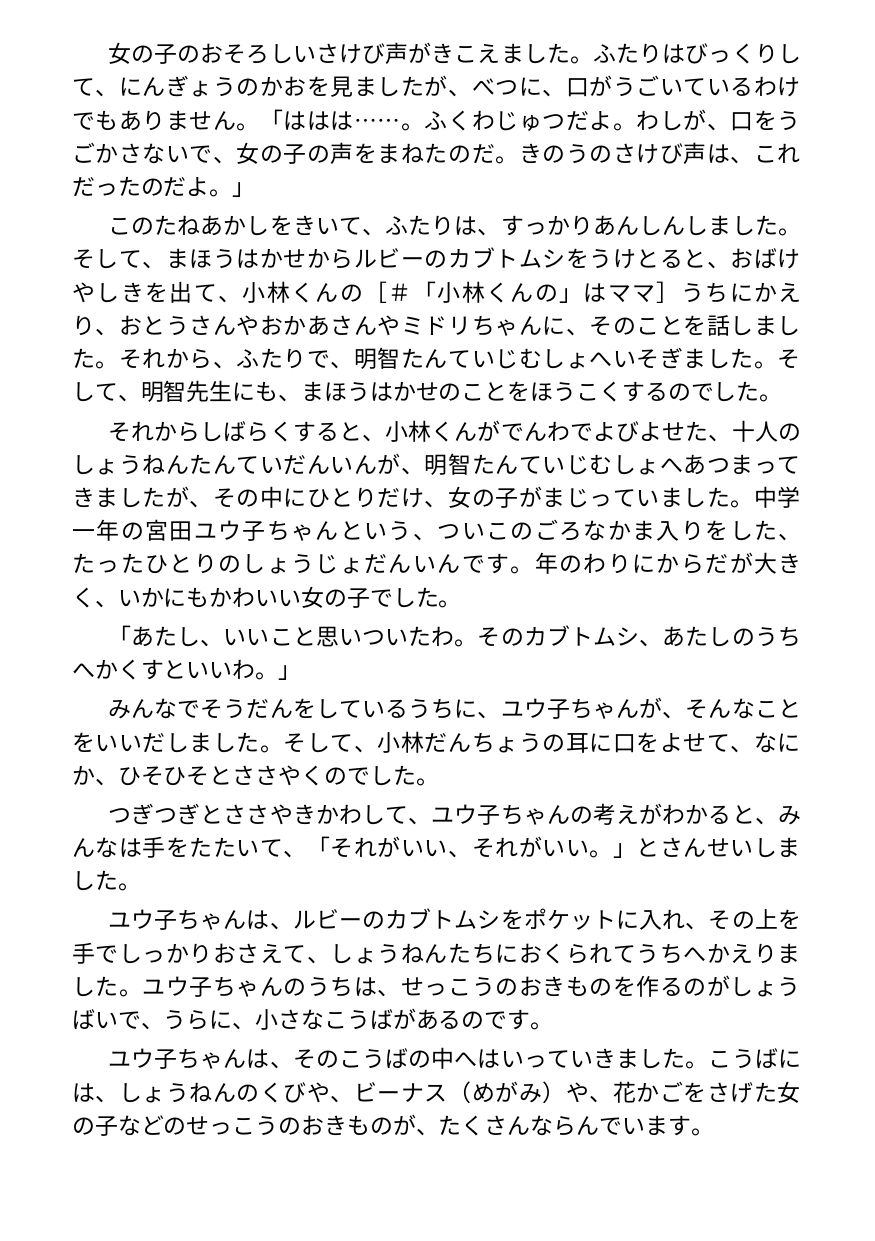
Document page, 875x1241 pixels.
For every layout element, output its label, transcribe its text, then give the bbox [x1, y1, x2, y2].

text それからしばらくすると、小林くんがでんわでよびよせた、十人のしょうねんたんていだんいんが、明智たんていじむしょへあつまってきましたが、その中にひとりだけ、女の子がまじっていました。中学一年の宮田ユウ子ちゃんという、ついこのごろなかま入りをした、たったひとりのしょうじょだんいんです。年のわりにからだが大きく、いかにもかわいい女の子でした。 [72, 413, 802, 613]
text みんなでそうだんをしているうちに、ユウ子ちゃんが、そんなことをいいだしました。そして、小林だんちょうの耳に口をよせて、なにか、ひそひそとささやくのでした。 [72, 691, 802, 791]
text 女の子のおそろしいさけび声がきこえました。ふたりはびっくりして、にんぎょうのかおを見ましたが、べつに、口がうごいているわけでもありません。「ははは……。ふくわじゅつだよ。わしが、口をうごかさないで、女の子の声をまねたのだ。きのうのさけび声は、これだったのだよ。」 [72, 36, 802, 202]
text つぎつぎとささやきかわして、ユウ子ちゃんの考えがわかると、みんなは手をたたいて、「それがいい、それがいい。」とさんせいしました。 [72, 797, 802, 896]
text このたねあかしをきいて、ふたりは、すっかりあんしんしました。そして、まほうはかせからルビーのカブトムシをうけとると、おばけやしきを出て、小林くんの［＃「小林くんの」はママ］うちにかえり、おとうさんやおかあさんやミドリちゃんに、そのことを話しました。それから、ふたりで、明智たんていじむしょへいそぎました。そして、明智先生にも、まほうはかせのことをほうこくするのでした。 [72, 208, 802, 407]
text ユウ子ちゃんは、そのこうばの中へはいっていきました。こうばには、しょうねんのくびや、ビーナス（めがみ）や、花かごをさげた女の子などのせっこうのおきものが、たくさんならんでいます。 [72, 1041, 802, 1141]
text 「あたし、いいこと思いついたわ。そのカブトムシ、あたしのうちへかくすといいわ。」 [72, 619, 802, 685]
text ユウ子ちゃんは、ルビーのカブトムシをポケットに入れ、その上を手でしっかりおさえて、しょうねんたちにおくられてうちへかえりました。ユウ子ちゃんのうちは、せっこうのおきものを作るのがしょうばいで、うらに、小さなこうばがあるのです。 [72, 902, 802, 1035]
